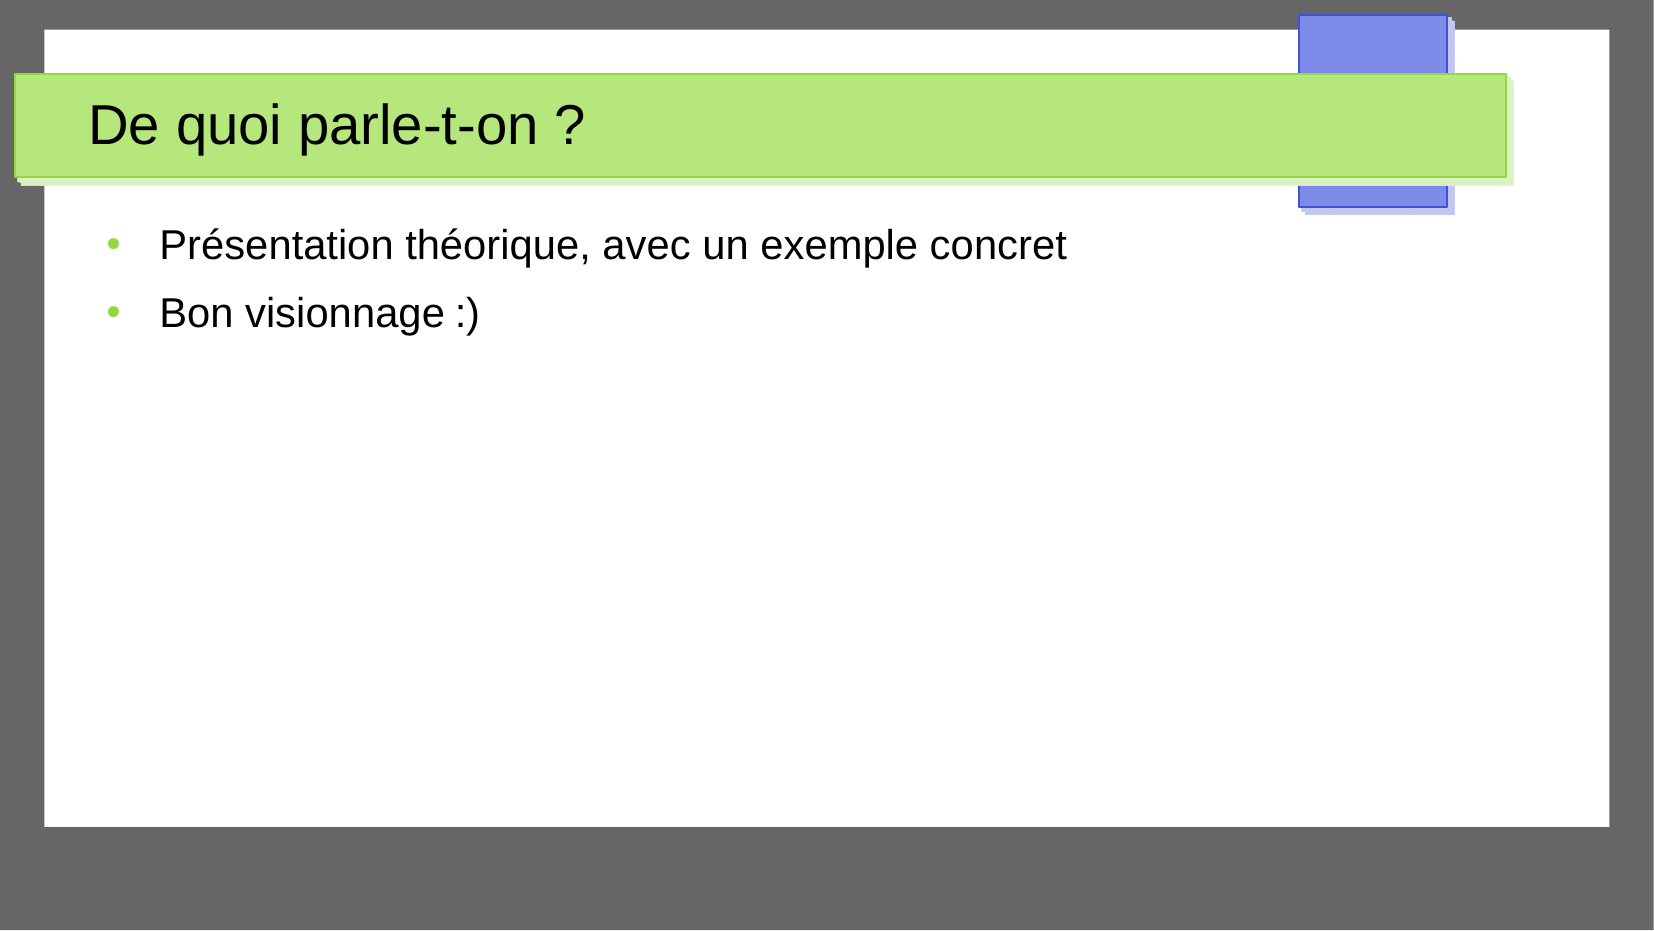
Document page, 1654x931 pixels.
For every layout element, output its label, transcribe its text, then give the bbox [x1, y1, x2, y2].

list Présentation théorique, avec un exemple concret Bon visionnage :) [88, 221, 1565, 813]
title De quoi parle-t-on ? [88, 73, 1506, 178]
